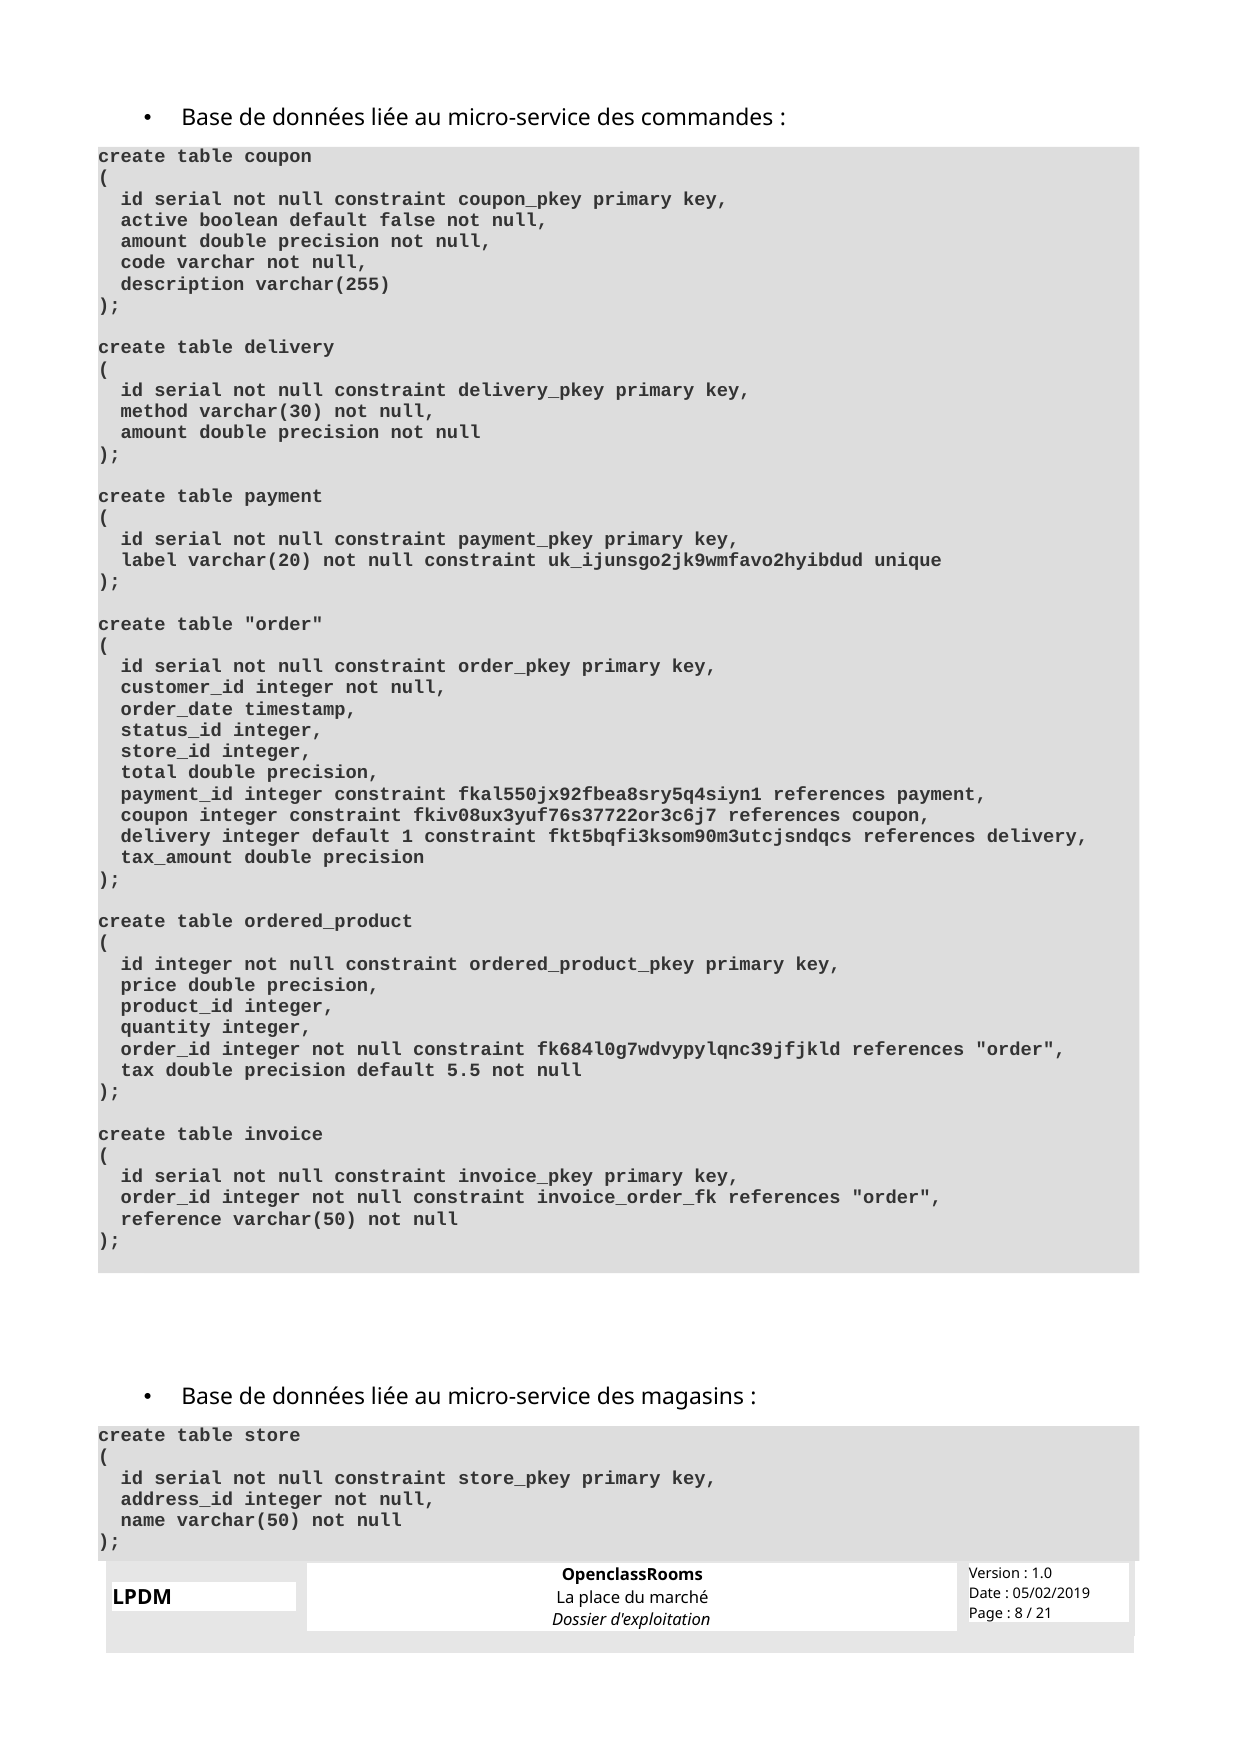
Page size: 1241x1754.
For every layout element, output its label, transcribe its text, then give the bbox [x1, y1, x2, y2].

list Base de données liée au micro-service des commandes : [144, 100, 1134, 146]
list Base de données liée au micro-service des magasins : [144, 1379, 1134, 1411]
list [144, 1274, 1134, 1367]
